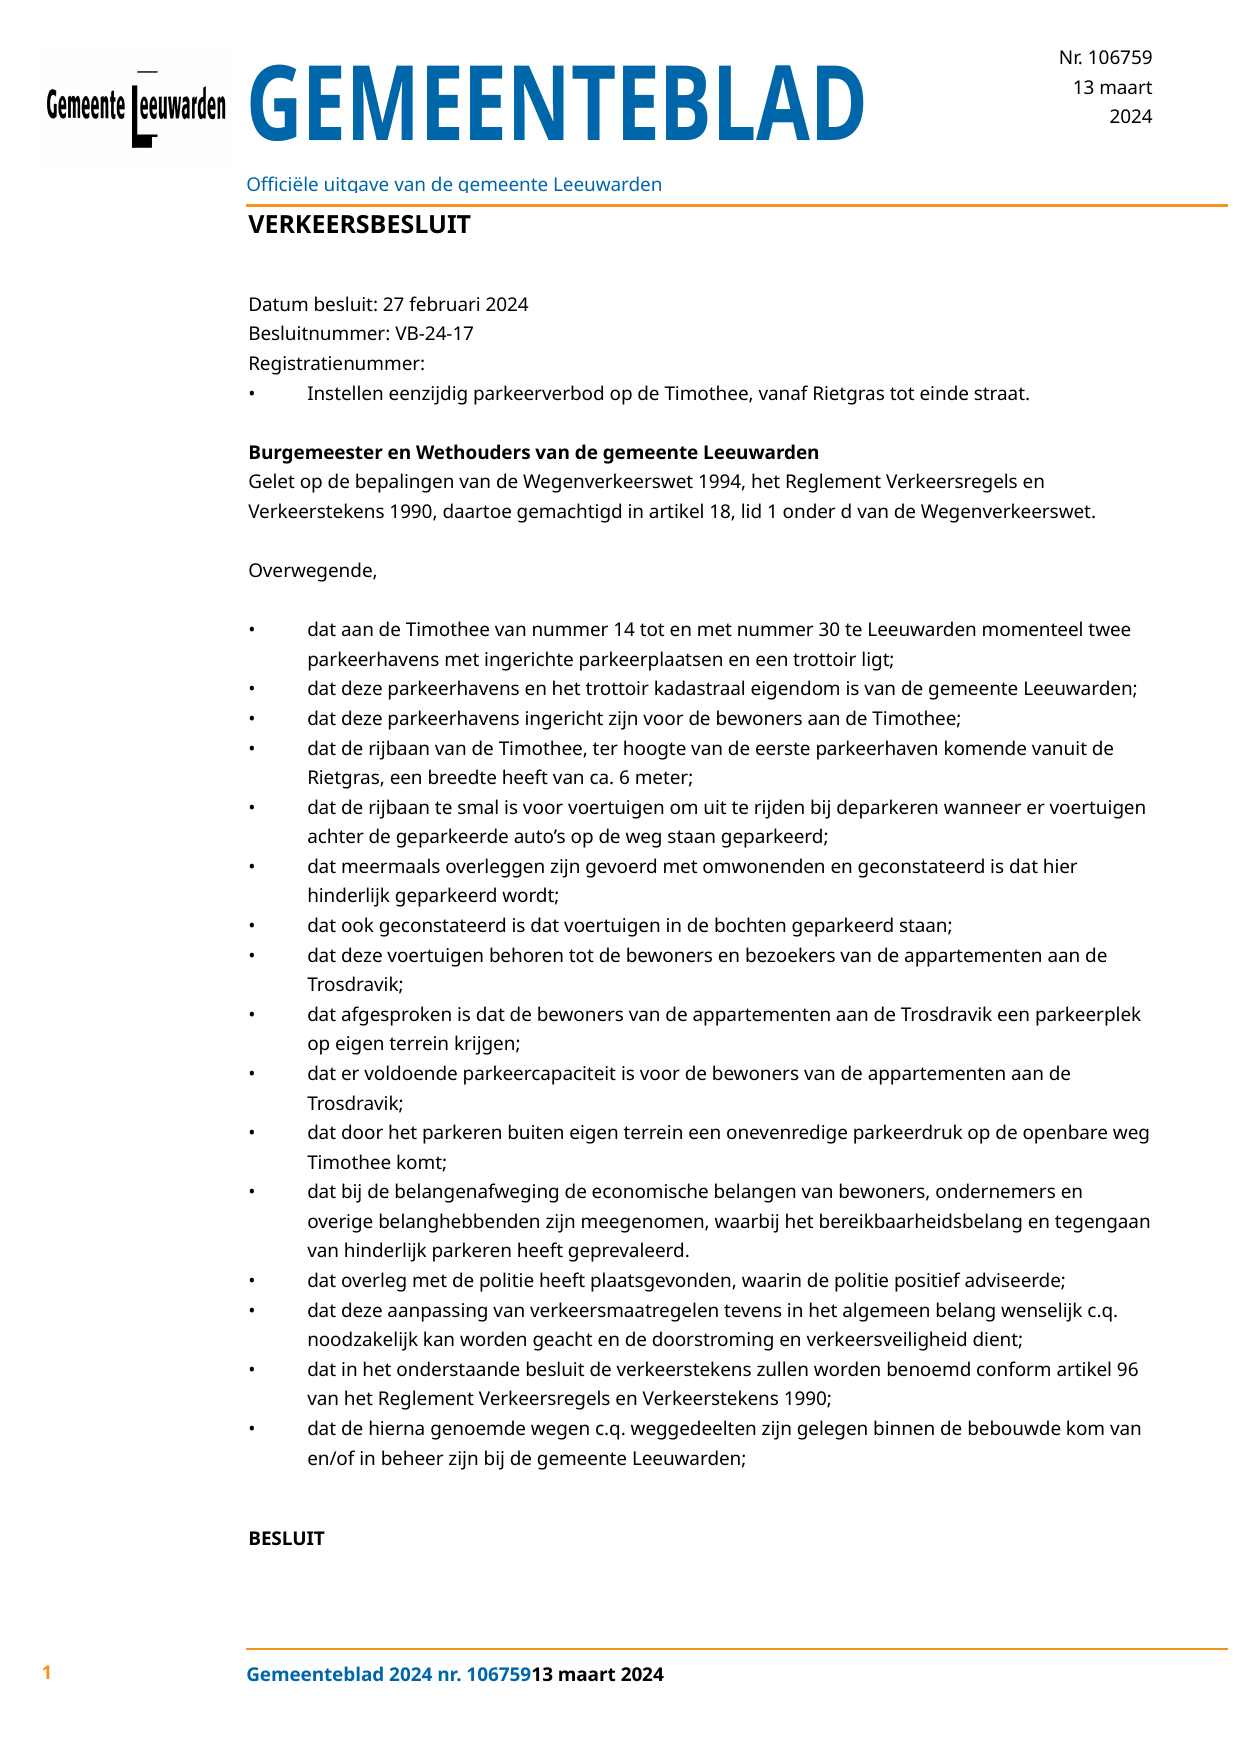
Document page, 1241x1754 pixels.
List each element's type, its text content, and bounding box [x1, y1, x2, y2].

text Burgemeester en Wethouders van de gemeente Leeuwarden [248, 439, 1152, 465]
list dat aan de Timothee van nummer 14 tot en met nummer 30 te Leeuwarden momenteel twee parkeerhavens met ingerichte parkeerplaatsen en een trottoir ligt; [248, 616, 1152, 672]
list dat overleg met de politie heeft plaatsgevonden, waarin de politie positief adviseerde; [248, 1267, 1152, 1293]
list dat deze parkeerhavens ingericht zijn voor de bewoners aan de Timothee; [248, 705, 1152, 731]
text Overwegende, [248, 557, 1152, 583]
list dat deze voertuigen behoren tot de bewoners en bezoekers van de appartementen aan de Trosdravik; [248, 942, 1152, 997]
text BESLUIT [248, 1525, 1152, 1551]
list dat in het onderstaande besluit de verkeerstekens zullen worden benoemd conform artikel 96 van het Reglement Verkeersregels en Verkeerstekens 1990; [248, 1356, 1152, 1411]
list dat meermaals overleggen zijn gevoerd met omwonenden en geconstateerd is dat hier hinderlijk geparkeerd wordt; [248, 853, 1152, 908]
text Registratienummer: [248, 350, 1152, 376]
list Instellen eenzijdig parkeerverbod op de Timothee, vanaf Rietgras tot einde straat. [248, 380, 1152, 406]
text VERKEERSBESLUIT [248, 207, 1152, 241]
list dat afgesproken is dat de bewoners van de appartementen aan de Trosdravik een parkeerplek op eigen terrein krijgen; [248, 1001, 1152, 1056]
text Gelet op de bepalingen van de Wegenverkeerswet 1994, het Reglement Verkeersregels en Verkeerstekens 1990, daartoe gemachtigd in artikel 18, lid 1 onder d van de Wegenverkeerswet. [248, 468, 1152, 524]
list dat bij de belangenafweging de economische belangen van bewoners, ondernemers en overige belanghebbenden zijn meegenomen, waarbij het bereikbaarheidsbelang en tegengaan van hinderlijk parkeren heeft geprevaleerd. [248, 1178, 1152, 1263]
text Besluitnummer: VB-24-17 [248, 321, 1152, 346]
list dat deze aanpassing van verkeersmaatregelen tevens in het algemeen belang wenselijk c.q. noodzakelijk kan worden geacht en de doorstroming en verkeersveiligheid dient; [248, 1297, 1152, 1352]
list dat door het parkeren buiten eigen terrein een onevenredige parkeerdruk op de openbare weg Timothee komt; [248, 1119, 1152, 1175]
list dat de rijbaan te smal is voor voertuigen om uit te rijden bij deparkeren wanneer er voertuigen achter de geparkeerde auto’s op de weg staan geparkeerd; [248, 794, 1152, 849]
list dat de hierna genoemde wegen c.q. weggedeelten zijn gelegen binnen de bebouwde kom van en/of in beheer zijn bij de gemeente Leeuwarden; [248, 1415, 1152, 1471]
list dat deze parkeerhavens en het trottoir kadastraal eigendom is van de gemeente Leeuwarden; [248, 676, 1152, 701]
list dat er voldoende parkeercapaciteit is voor de bewoners van de appartementen aan de Trosdravik; [248, 1060, 1152, 1116]
text Datum besluit: 27 februari 2024 [248, 291, 1152, 317]
list dat ook geconstateerd is dat voertuigen in de bochten geparkeerd staan; [248, 912, 1152, 938]
list dat de rijbaan van de Timothee, ter hoogte van de eerste parkeerhaven komende vanuit de Rietgras, een breedte heeft van ca. 6 meter; [248, 735, 1152, 790]
picture [41, 47, 231, 172]
